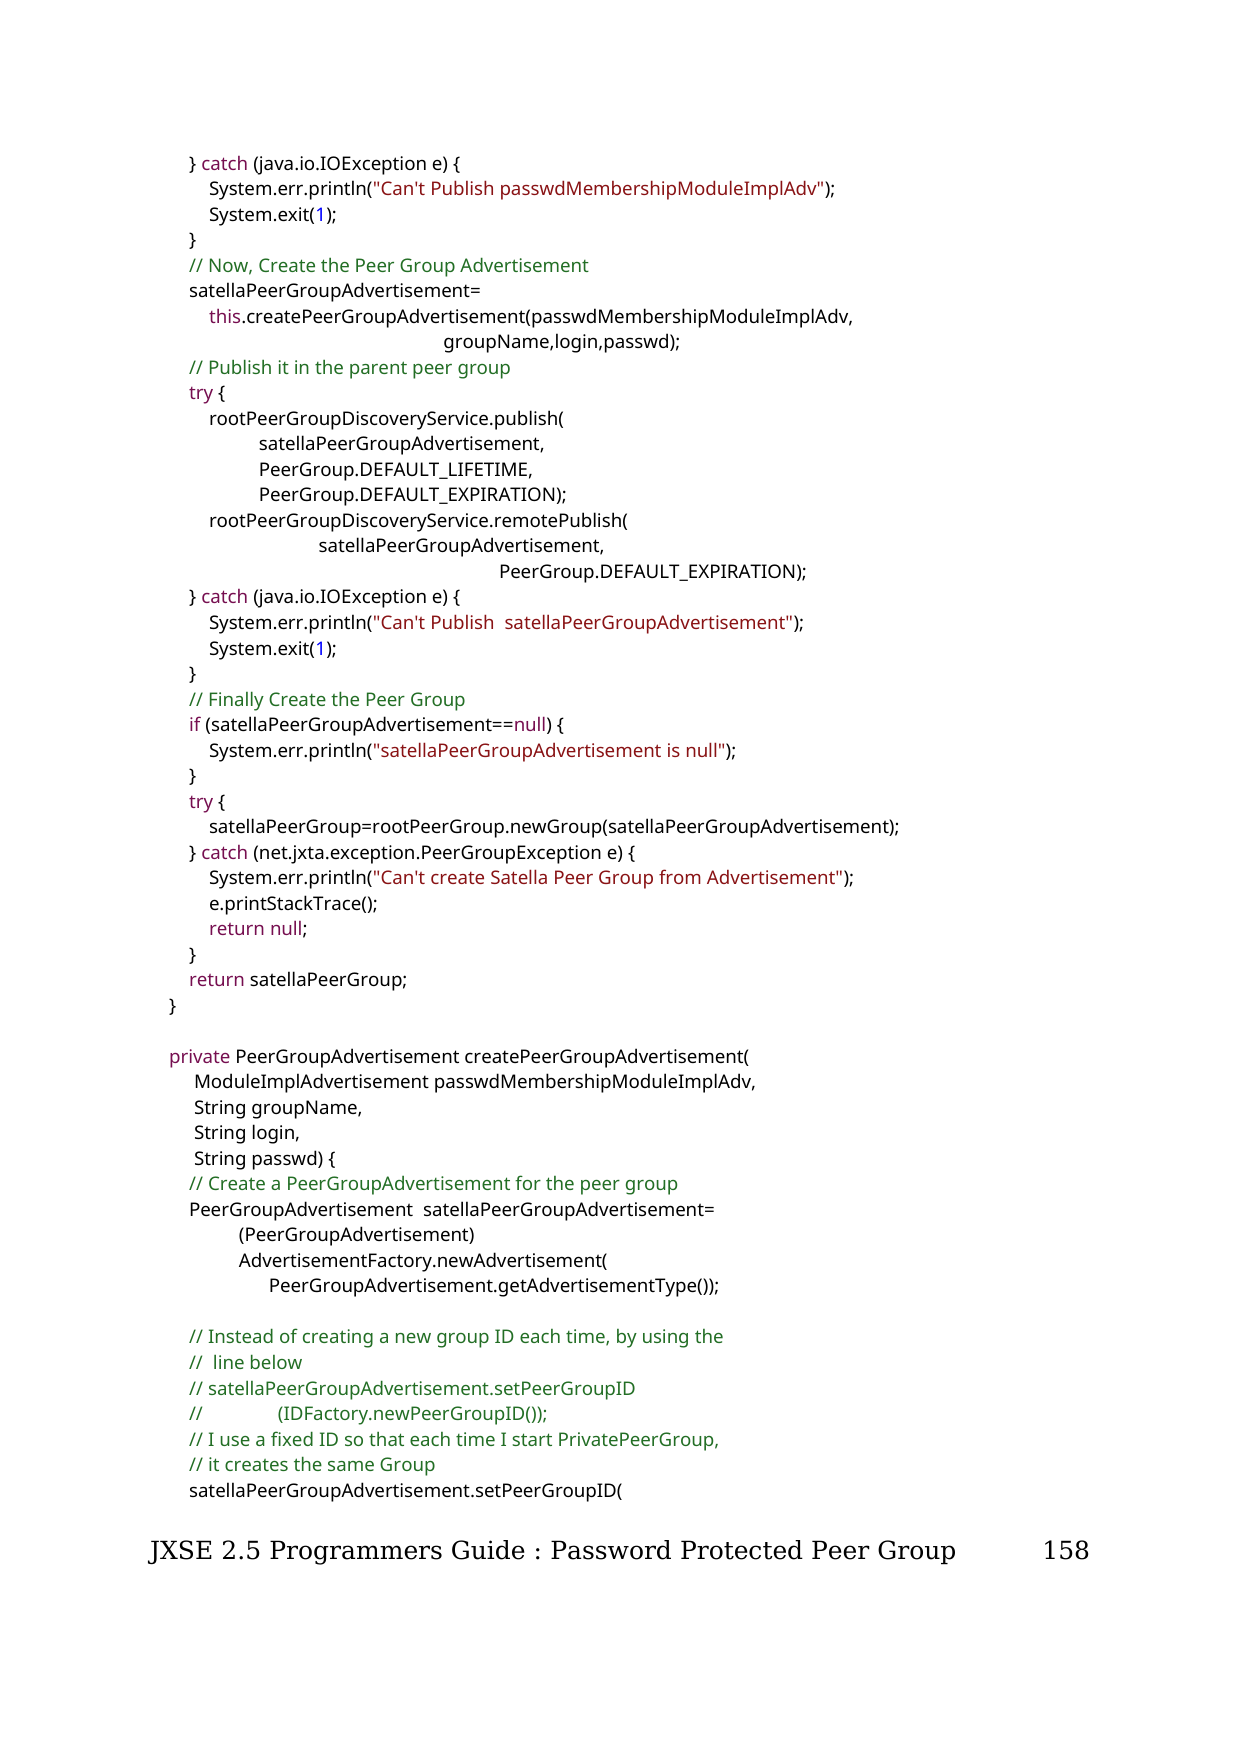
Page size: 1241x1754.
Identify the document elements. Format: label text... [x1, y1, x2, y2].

text } catch (net.jxta.exception.PeerGroupException e) { [149, 839, 1149, 864]
text } catch (java.io.IOException e) { [149, 584, 1149, 609]
text ModuleImplAdvertisement passwdMembershipModuleImplAdv, [149, 1069, 1149, 1094]
text // (IDFactory.newPeerGroupID()); [149, 1401, 1149, 1426]
text if (satellaPeerGroupAdvertisement==null) { [149, 711, 1149, 737]
text PeerGroup.DEFAULT_LIFETIME, [149, 456, 1149, 482]
text e.printStackTrace(); [149, 890, 1149, 916]
text rootPeerGroupDiscoveryService.remotePublish( [149, 507, 1149, 533]
text satellaPeerGroup=rootPeerGroup.newGroup(satellaPeerGroupAdvertisement); [149, 813, 1149, 839]
text private PeerGroupAdvertisement createPeerGroupAdvertisement( [149, 1043, 1149, 1069]
text } [149, 660, 1149, 686]
text // Create a PeerGroupAdvertisement for the peer group [149, 1171, 1149, 1196]
text // it creates the same Group [149, 1452, 1149, 1477]
text return null; [149, 916, 1149, 941]
text PeerGroup.DEFAULT_EXPIRATION); [149, 482, 1149, 507]
text (PeerGroupAdvertisement) [149, 1222, 1149, 1247]
text try { [149, 380, 1149, 405]
text System.err.println("Can't create Satella Peer Group from Advertisement"); [149, 864, 1149, 890]
text String groupName, [149, 1094, 1149, 1120]
text System.exit(1); [149, 635, 1149, 660]
text System.err.println("Can't Publish passwdMembershipModuleImplAdv"); [149, 176, 1149, 201]
text AdvertisementFactory.newAdvertisement( [149, 1247, 1149, 1273]
text satellaPeerGroupAdvertisement= [149, 278, 1149, 303]
text String login, [149, 1120, 1149, 1145]
text } [149, 941, 1149, 967]
text // I use a fixed ID so that each time I start PrivatePeerGroup, [149, 1426, 1149, 1452]
text this.createPeerGroupAdvertisement(passwdMembershipModuleImplAdv, [149, 303, 1149, 329]
text satellaPeerGroupAdvertisement, [149, 533, 1149, 558]
text } [149, 227, 1149, 252]
text PeerGroup.DEFAULT_EXPIRATION); [149, 558, 1149, 584]
text PeerGroupAdvertisement.getAdvertisementType()); [149, 1273, 1149, 1298]
text String passwd) { [149, 1145, 1149, 1171]
text satellaPeerGroupAdvertisement.setPeerGroupID( [149, 1477, 1149, 1503]
text rootPeerGroupDiscoveryService.publish( [149, 405, 1149, 431]
text System.err.println("Can't Publish satellaPeerGroupAdvertisement"); [149, 609, 1149, 635]
text return satellaPeerGroup; [149, 967, 1149, 992]
text } [149, 992, 1149, 1018]
text // satellaPeerGroupAdvertisement.setPeerGroupID [149, 1375, 1149, 1401]
text // Finally Create the Peer Group [149, 686, 1149, 711]
text // Now, Create the Peer Group Advertisement [149, 252, 1149, 278]
text // line below [149, 1349, 1149, 1375]
text satellaPeerGroupAdvertisement, [149, 431, 1149, 456]
text System.exit(1); [149, 201, 1149, 227]
text groupName,login,passwd); [149, 329, 1149, 354]
text try { [149, 788, 1149, 813]
text PeerGroupAdvertisement satellaPeerGroupAdvertisement= [149, 1196, 1149, 1222]
text System.err.println("satellaPeerGroupAdvertisement is null"); [149, 737, 1149, 762]
text // Publish it in the parent peer group [149, 354, 1149, 380]
text } catch (java.io.IOException e) { [149, 150, 1149, 176]
text } [149, 762, 1149, 788]
text // Instead of creating a new group ID each time, by using the [149, 1324, 1149, 1349]
